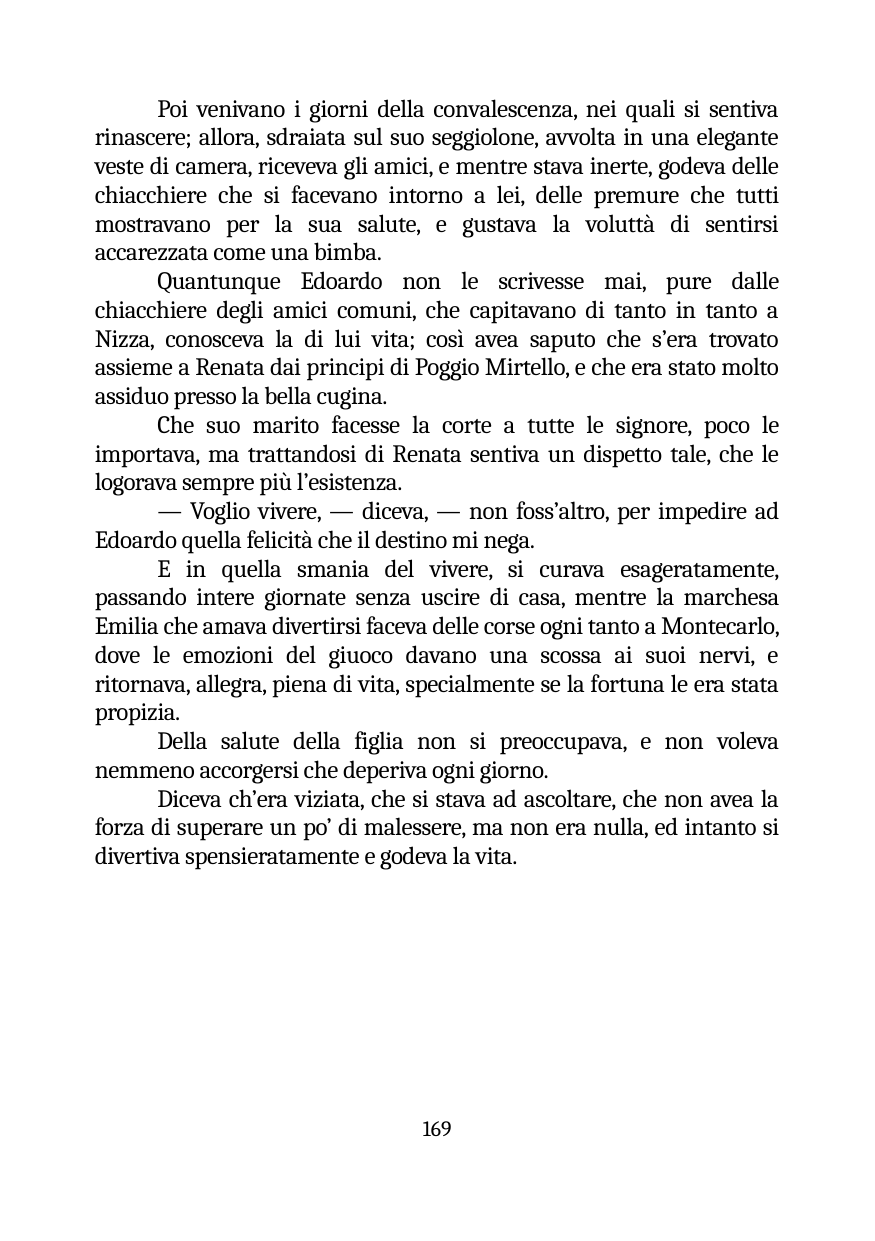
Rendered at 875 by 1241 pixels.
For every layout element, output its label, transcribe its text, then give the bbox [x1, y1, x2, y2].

text Diceva ch’era viziata, che si stava ad ascoltare, che non avea la forza di superare un po’ di malessere, ma non era nulla, ed intanto si divertiva spensieratamente e godeva la vita. [94, 784, 779, 871]
text Poi venivano i giorni della convalescenza, nei quali si sentiva rinascere; allora, sdraiata sul suo seggiolone, avvolta in una elegante veste di camera, riceveva gli amici, e mentre stava inerte, godeva delle chiacchiere che si facevano intorno a lei, delle premure che tutti mostravano per la sua salute, e gustava la voluttà di sentirsi accarezzata come una bimba. [94, 94, 779, 267]
text — Voglio vivere, — diceva, — non foss’altro, per impedire ad Edoardo quella felicità che il destino mi nega. [94, 497, 779, 554]
text Della salute della figlia non si preoccupava, e non voleva nemmeno accorgersi che deperiva ogni giorno. [94, 727, 779, 784]
text Quantunque Edoardo non le scrivesse mai, pure dalle chiacchiere degli amici comuni, che capitavano di tanto in tanto a Nizza, conosceva la di lui vita; così avea saputo che s’era trovato assieme a Renata dai principi di Poggio Mirtello, e che era stato molto assiduo presso la bella cugina. [94, 267, 779, 411]
text Che suo marito facesse la corte a tutte le signore, poco le importava, ma trattandosi di Renata sentiva un dispetto tale, che le logorava sempre più l’esistenza. [94, 411, 779, 497]
text E in quella smania del vivere, si curava esageratamente, passando intere giornate senza uscire di casa, mentre la marchesa Emilia che amava divertirsi faceva delle corse ogni tanto a Montecarlo, dove le emozioni del giuoco davano una scossa ai suoi nervi, e ritornava, allegra, piena di vita, specialmente se la fortuna le era stata propizia. [94, 554, 779, 727]
